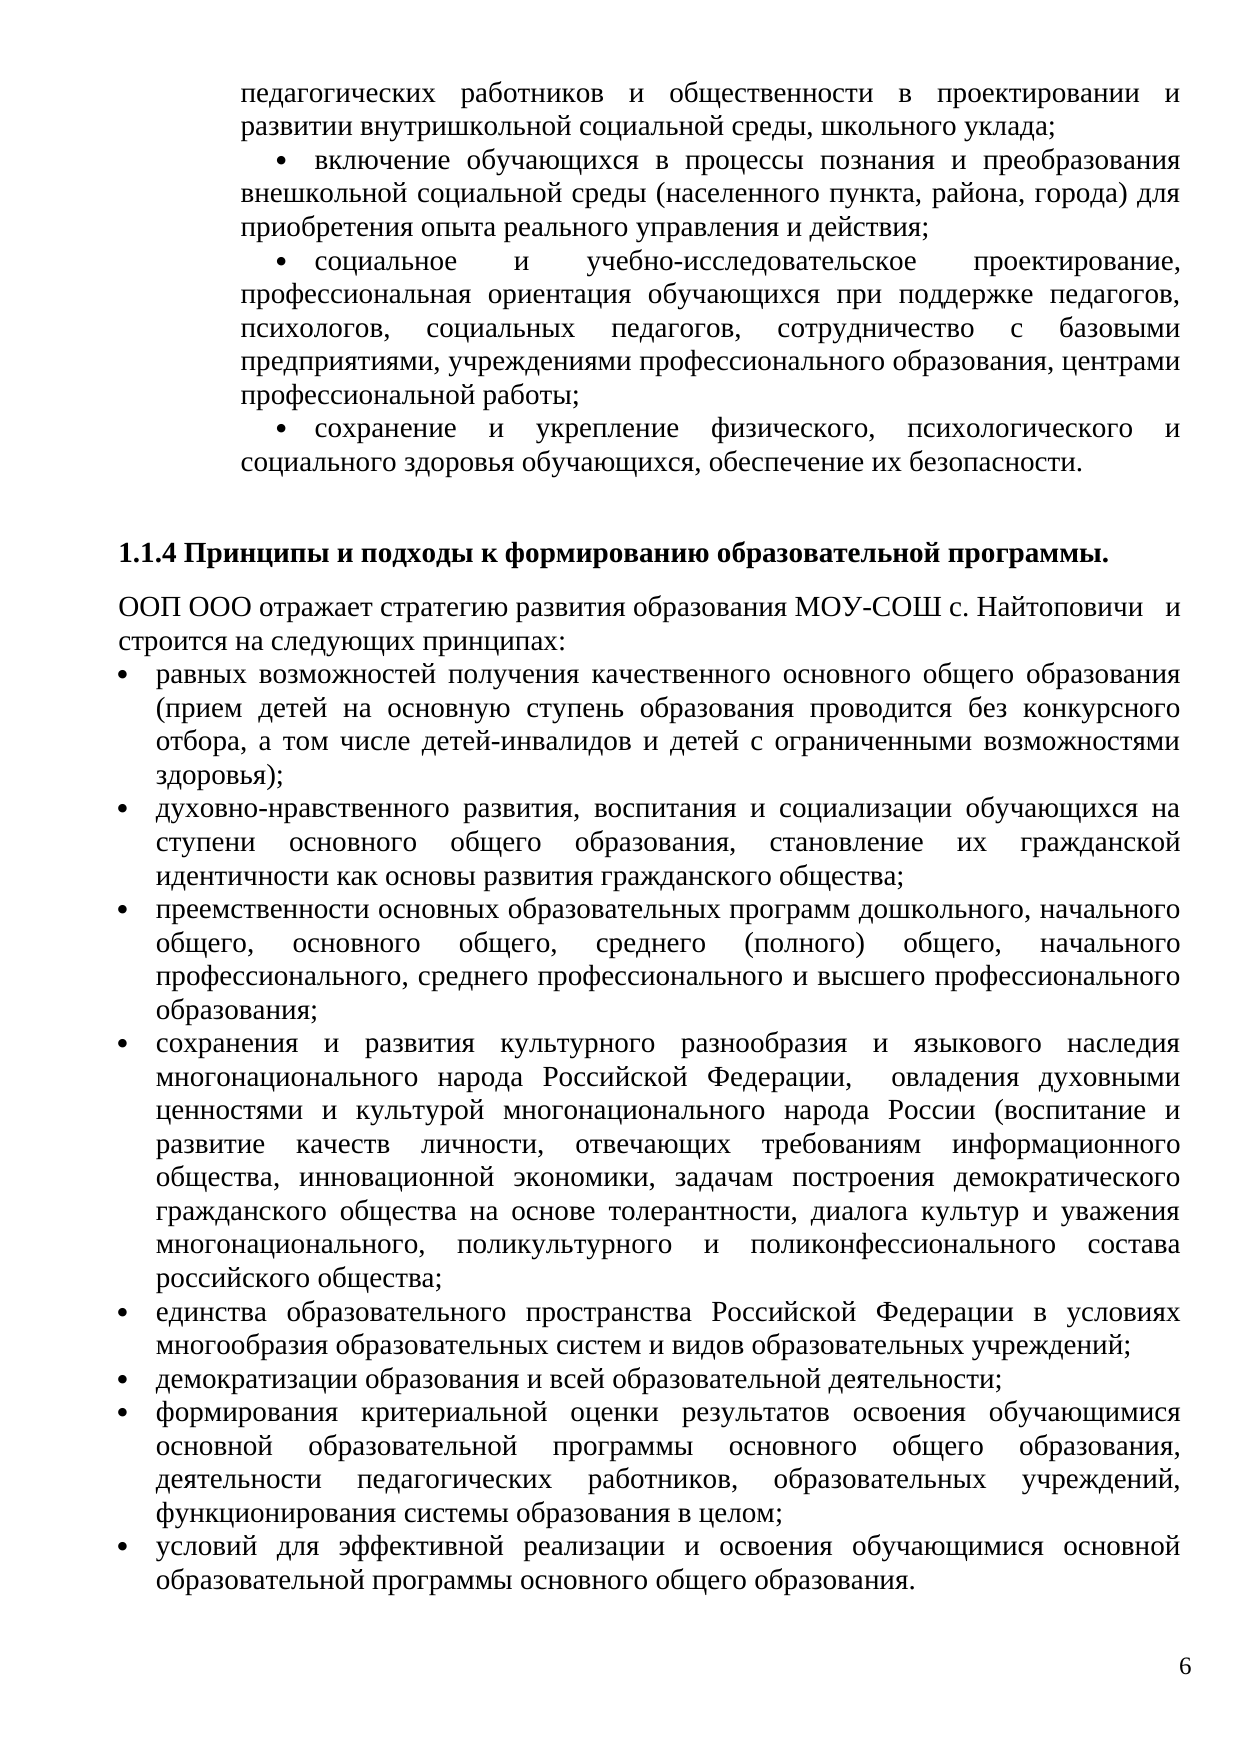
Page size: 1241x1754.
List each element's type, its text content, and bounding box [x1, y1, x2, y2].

list преемственности основных образовательных программ дошкольного, начального общего, основного общего, среднего (полного) общего, начального профессионального, среднего профессионального и высшего профессионального образования; [118, 891, 1181, 1025]
list педагогических работников и общественности в проектировании и развитии внутришкольной социальной среды, школьного уклада; [203, 75, 1181, 142]
text 1.1.4 Принципы и подходы к формированию образовательной программы. [118, 535, 1181, 568]
list равных возможностей получения качественного основного общего образования (прием детей на основную ступень образования проводится без конкурсного отбора, а том числе детей-инвалидов и детей с ограниченными возможностями здоровья); [118, 656, 1181, 791]
list формирования критериальной оценки результатов освоения обучающимися основной образовательной программы основного общего образования, деятельности педагогических работников, образовательных учреждений, функционирования системы образования в целом; [118, 1394, 1181, 1528]
list сохранения и развития культурного разнообразия и языкового наследия многонационального народа Российской Федерации, овладения духовными ценностями и культурой многонационального народа России (воспитание и развитие качеств личности, отвечающих требованиям информационного общества, инновационной экономики, задачам построения демократического гражданского общества на основе толерантности, диалога культур и уважения многонационального, поликультурного и поликонфессионального состава российского общества; [118, 1025, 1181, 1294]
list духовно-нравственного развития, воспитания и социализации обучающихся на ступени основного общего образования, становление их гражданской идентичности как основы развития гражданского общества; [118, 791, 1181, 891]
list условий для эффективной реализации и освоения обучающимися основной образовательной программы основного общего образования. [118, 1528, 1181, 1596]
list демократизации образования и всей образовательной деятельности; [118, 1361, 1181, 1394]
list единства образовательного пространства Российской Федерации в условиях многообразия образовательных систем и видов образовательных учреждений; [118, 1294, 1181, 1361]
text ООП ООО отражает стратегию развития образования МОУ-СОШ с. Найтоповичи и строится на следующих принципах: [118, 589, 1181, 656]
list социальное и учебно-исследовательское проектирование, профессиональная ориентация обучающихся при поддержке педагогов, психологов, социальных педагогов, сотрудничество с базовыми предприятиями, учреждениями профессионального образования, центрами профессиональной работы; [203, 243, 1181, 410]
list сохранение и укрепление физического, психологического и социального здоровья обучающихся, обеспечение их безопасности. [203, 410, 1181, 477]
list включение обучающихся в процессы познания и преобразования внешкольной социальной среды (населенного пункта, района, города) для приобретения опыта реального управления и действия; [203, 142, 1181, 243]
